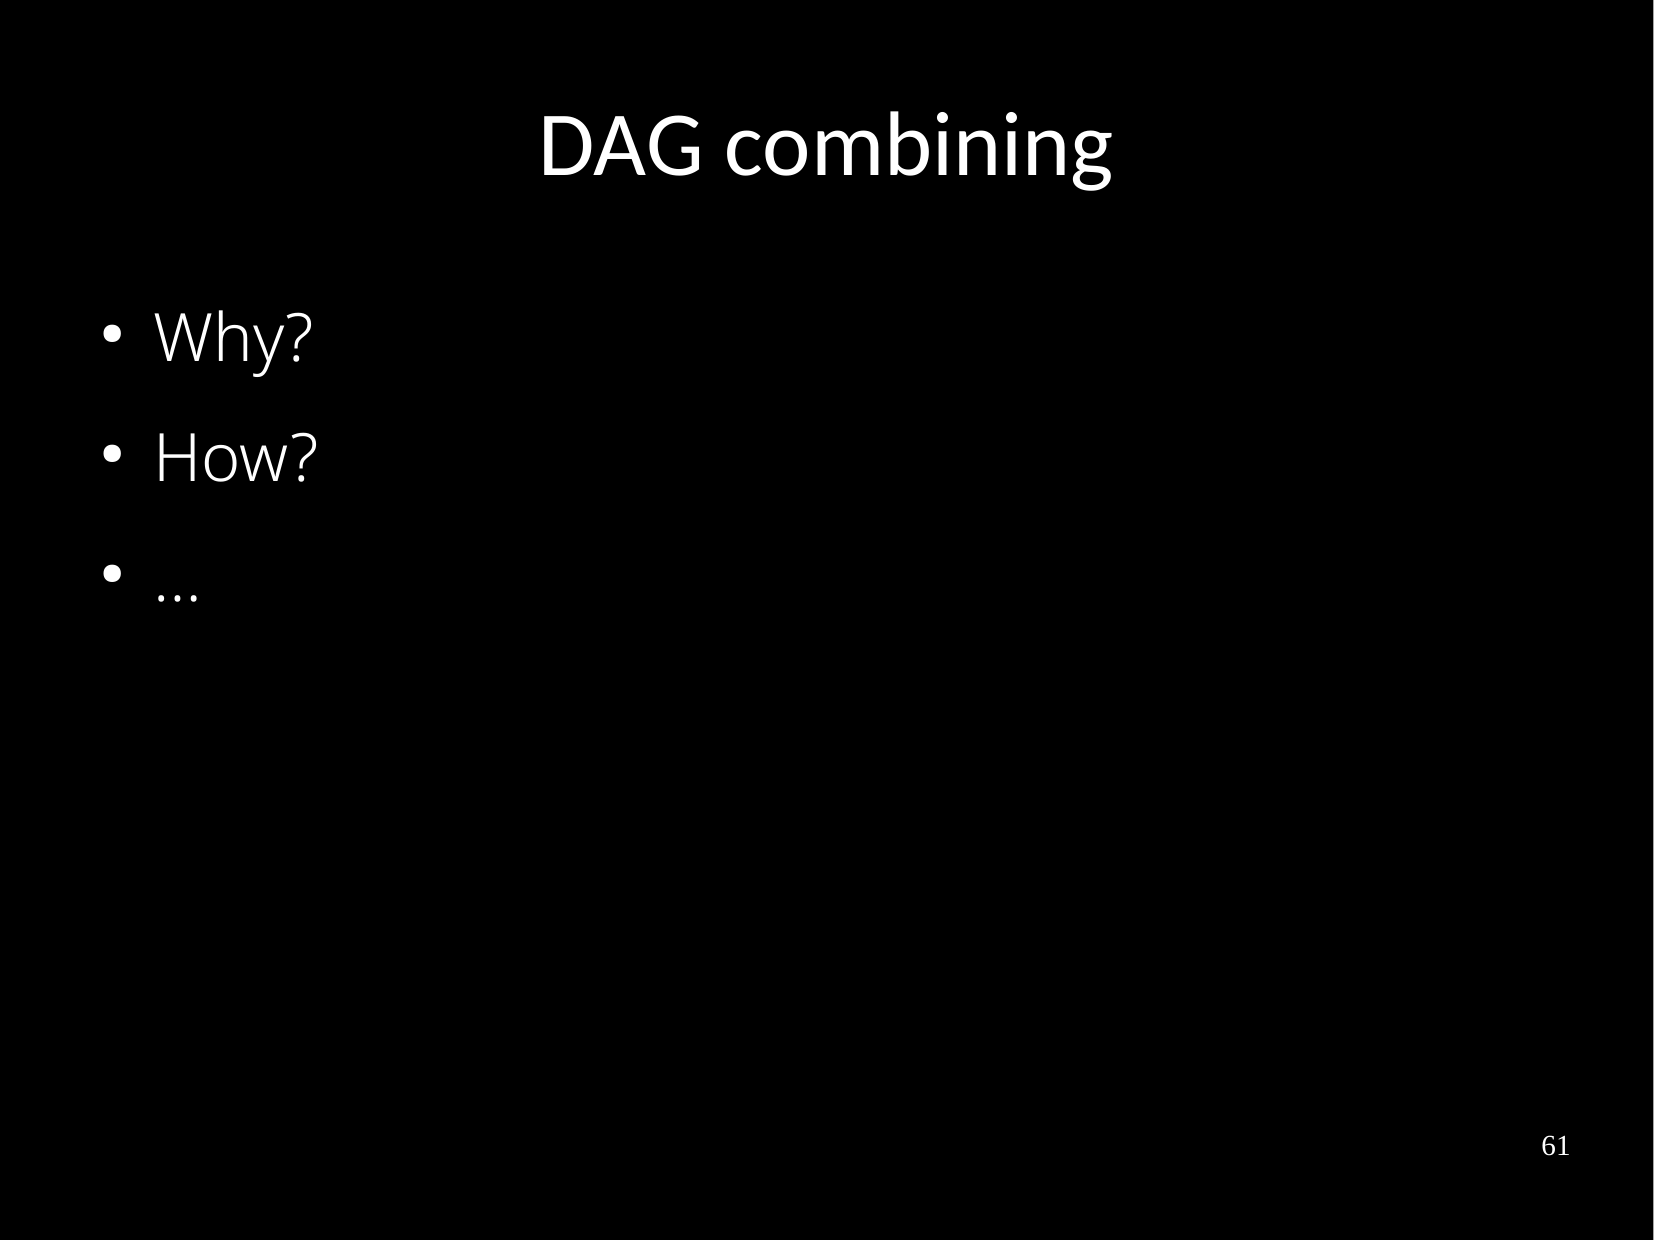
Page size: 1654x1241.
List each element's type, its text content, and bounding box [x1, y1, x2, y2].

title DAG combining [82, 49, 1571, 257]
list Why? How? … [82, 290, 1571, 1010]
